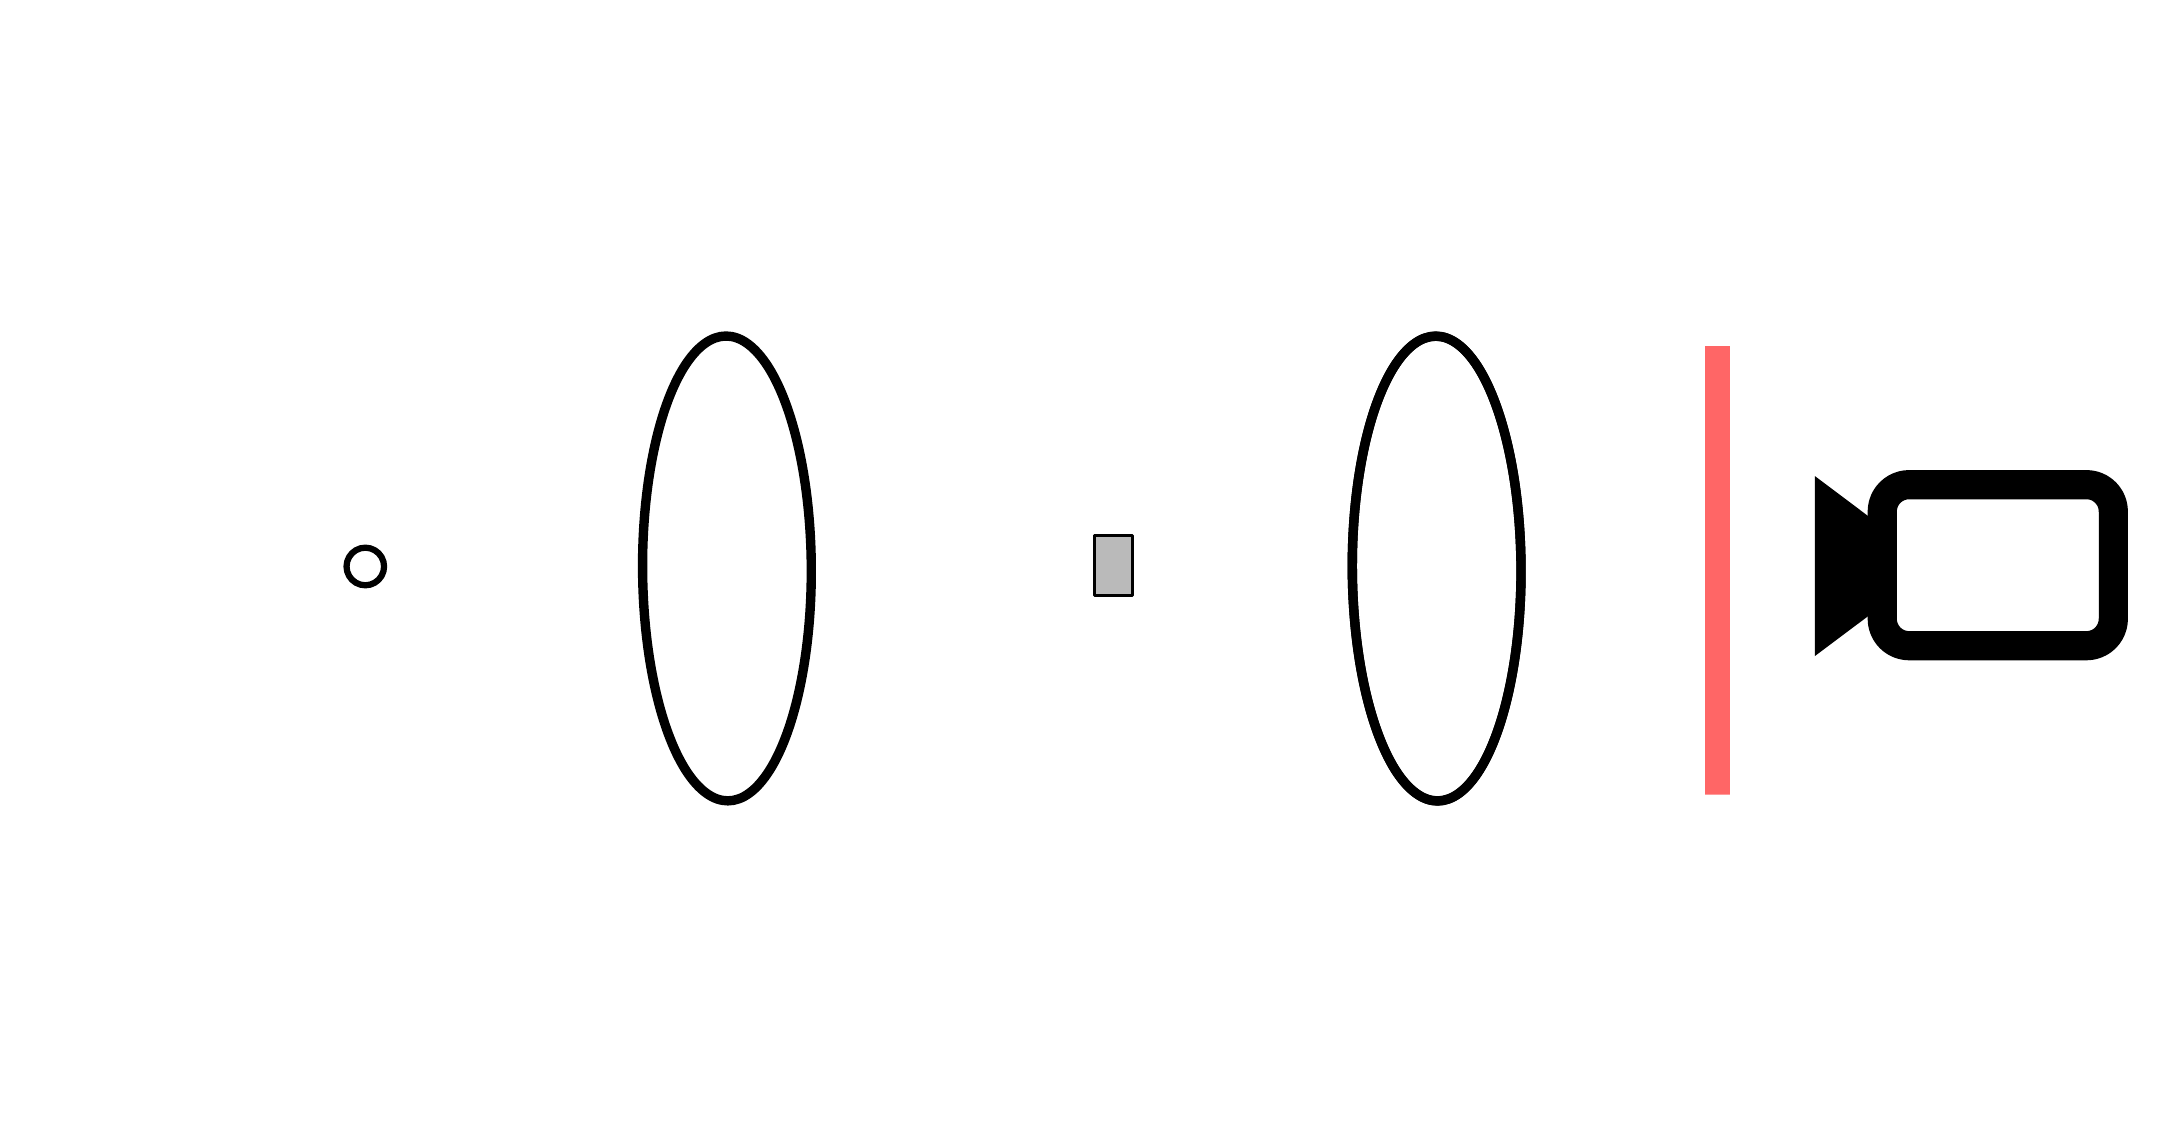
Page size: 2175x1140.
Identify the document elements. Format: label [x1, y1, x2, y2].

text_box [1882, 484, 2114, 646]
text_box [1814, 476, 1875, 657]
text_box [1357, 341, 1516, 796]
text_box [642, 336, 812, 801]
text_box [1094, 535, 1133, 596]
